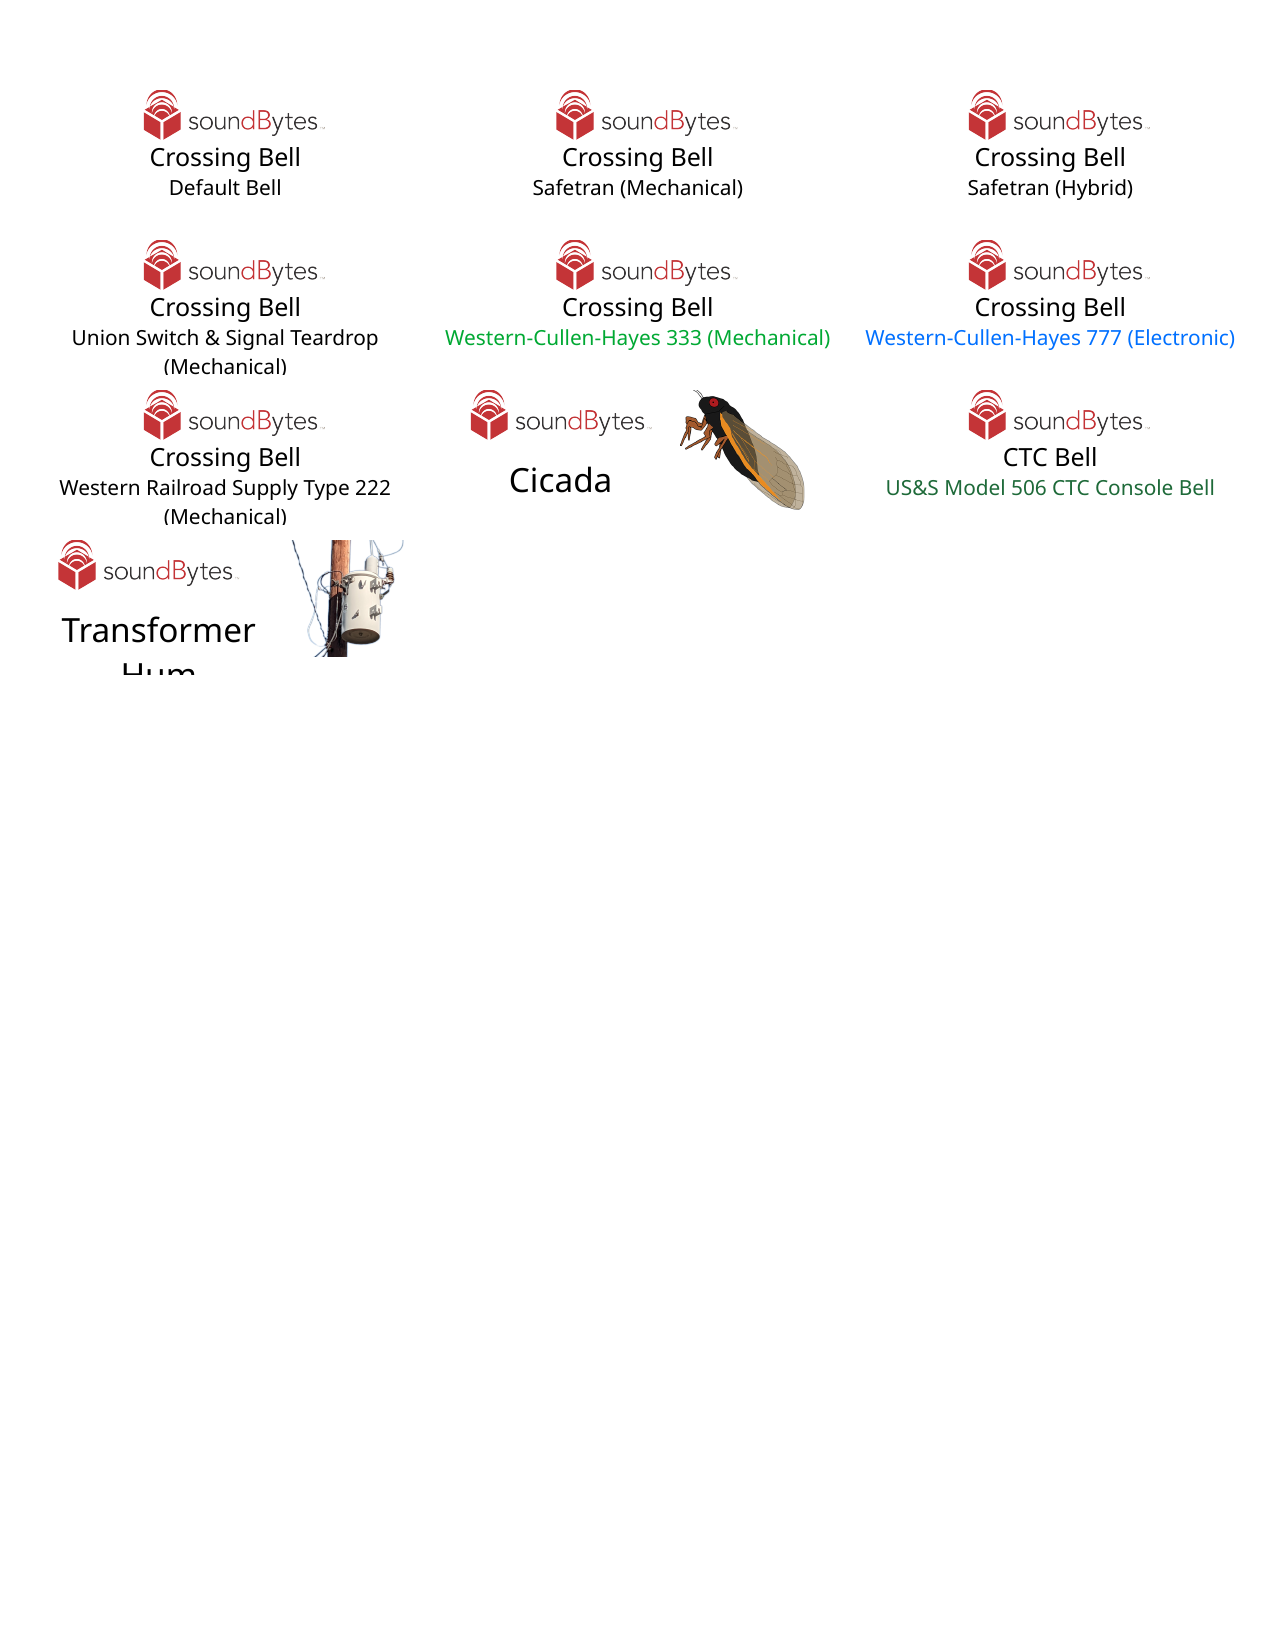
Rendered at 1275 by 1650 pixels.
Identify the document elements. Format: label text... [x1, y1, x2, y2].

text [805, 456, 834, 502]
text Crossing Bell [28, 440, 422, 473]
text Safetran (Mechanical) [441, 173, 834, 202]
picture [143, 390, 325, 440]
picture [288, 540, 441, 657]
text Western-Cullen-Hayes 333 (Mechanical) [441, 323, 834, 352]
text Cicada [441, 456, 680, 502]
text Western-Cullen-Hayes 777 (Electronic) [853, 323, 1247, 352]
text Crossing Bell [853, 290, 1247, 323]
picture [556, 90, 738, 140]
text Transformer Hum [28, 606, 422, 675]
text Crossing Bell [441, 140, 834, 173]
picture [968, 390, 1150, 440]
picture [556, 240, 738, 290]
text Default Bell [28, 173, 422, 202]
picture [968, 240, 1150, 290]
text Safetran (Hybrid) [853, 173, 1247, 202]
text Union Switch & Signal Teardrop (Mechanical) [28, 323, 422, 375]
text Western Railroad Supply Type 222 (Mechanical) [28, 473, 422, 525]
picture [680, 390, 805, 510]
text CTC Bell [853, 440, 1247, 473]
picture [143, 90, 325, 140]
text Crossing Bell [28, 140, 422, 173]
text US&S Model 506 CTC Console Bell [853, 473, 1247, 502]
picture [58, 540, 240, 590]
text Crossing Bell [28, 290, 422, 323]
text Crossing Bell [853, 140, 1247, 173]
picture [470, 390, 652, 440]
text Crossing Bell [441, 290, 834, 323]
picture [968, 90, 1150, 140]
picture [143, 240, 325, 290]
